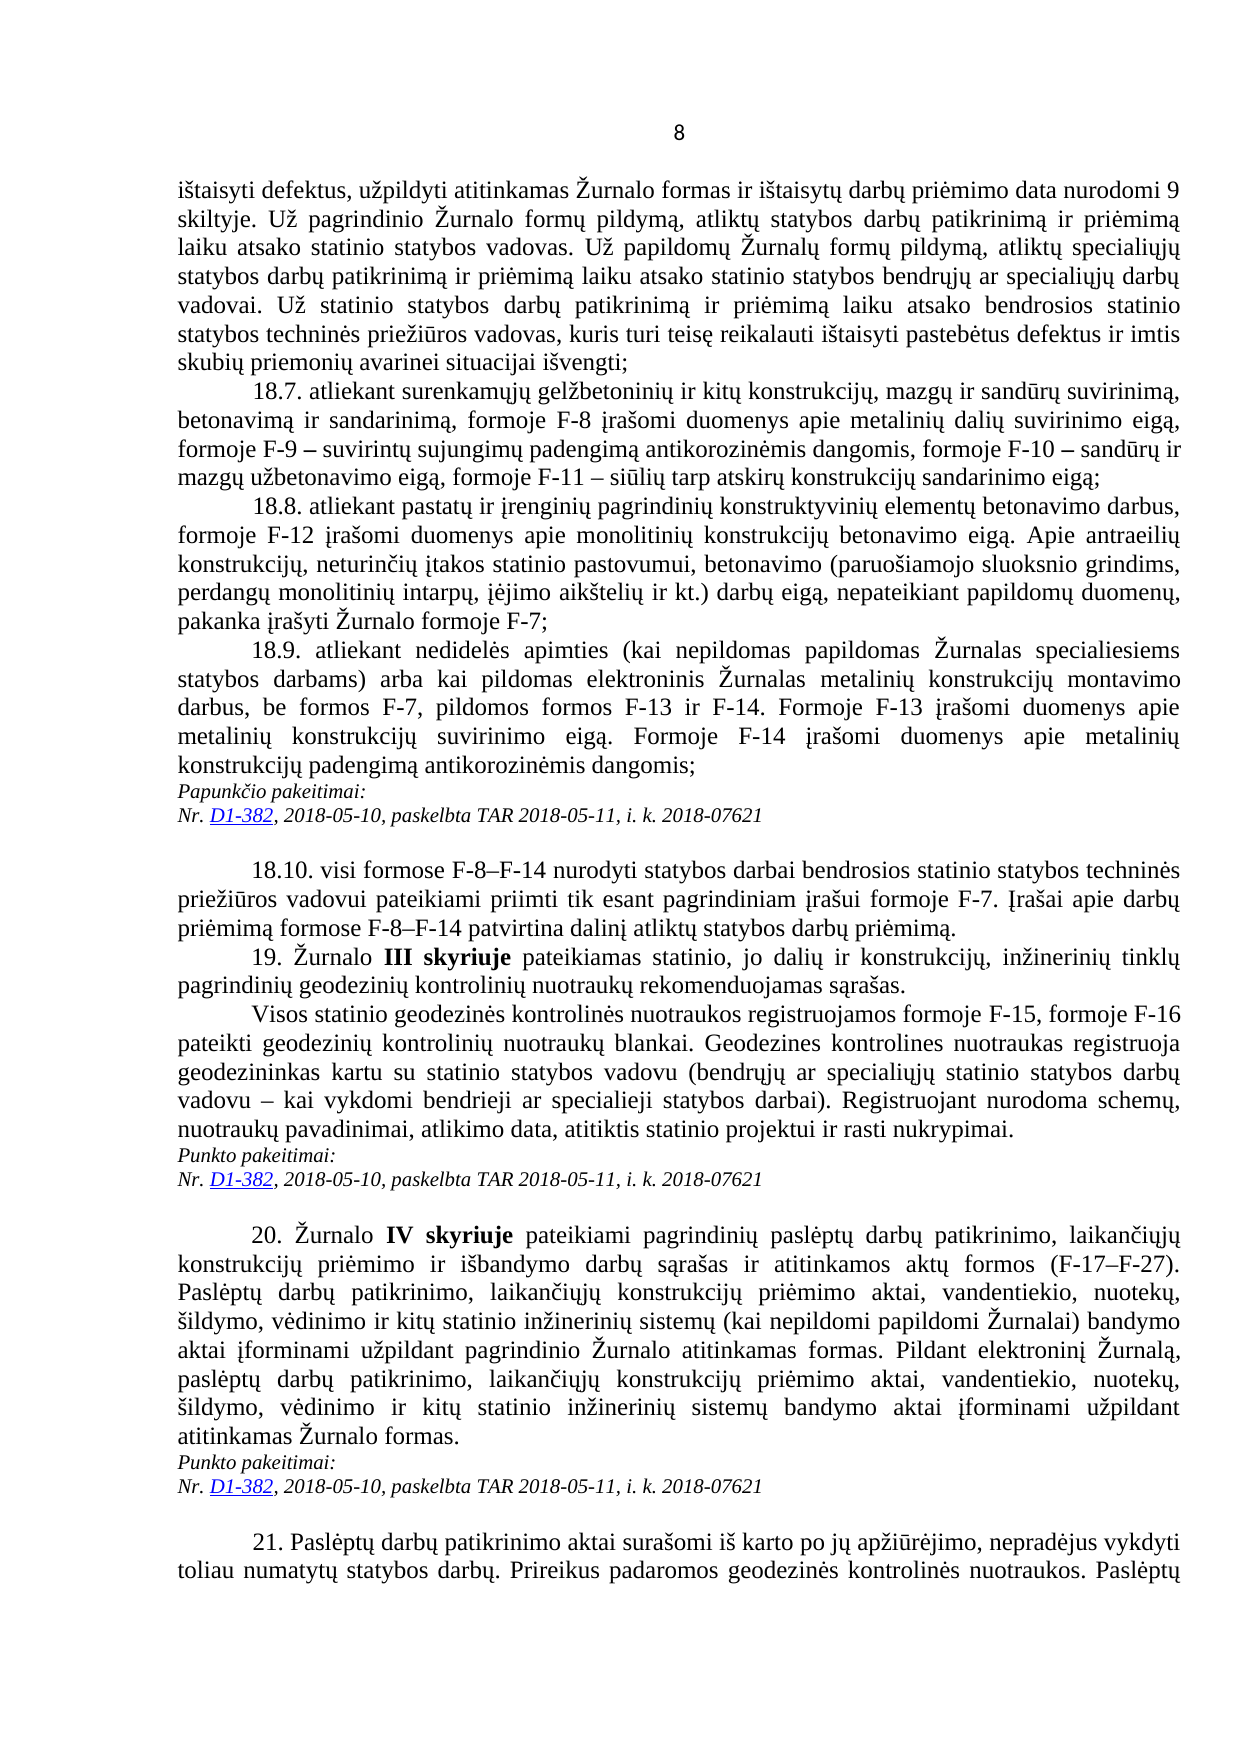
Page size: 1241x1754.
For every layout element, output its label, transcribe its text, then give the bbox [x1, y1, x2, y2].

text Nr. D1-382, 2018-05-10, paskelbta TAR 2018-05-11, i. k. 2018-07621 [177, 803, 1181, 827]
text Punkto pakeitimai: [177, 1450, 1181, 1474]
text Nr. D1-382, 2018-05-10, paskelbta TAR 2018-05-11, i. k. 2018-07621 [177, 1474, 1181, 1498]
text Punkto pakeitimai: [177, 1143, 1181, 1167]
text 20. Žurnalo IV skyriuje pateikiami pagrindinių paslėptų darbų patikrinimo, laikančiųjų konstrukcijų priėmimo ir išbandymo darbų sąrašas ir atitinkamos aktų formos (F-17–F-27). Paslėptų darbų patikrinimo, laikančiųjų konstrukcijų priėmimo aktai, vandentiekio, nuotekų, šildymo, vėdinimo ir kitų statinio inžinerinių sistemų (kai nepildomi papildomi Žurnalai) bandymo aktai įforminami užpildant pagrindinio Žurnalo atitinkamas formas. Pildant elektroninį Žurnalą, paslėptų darbų patikrinimo, laikančiųjų konstrukcijų priėmimo aktai, vandentiekio, nuotekų, šildymo, vėdinimo ir kitų statinio inžinerinių sistemų bandymo aktai įforminami užpildant atitinkamas Žurnalo formas. [177, 1220, 1181, 1450]
subtitle 18.9. atliekant nedidelės apimties (kai nepildomas papildomas Žurnalas specialiesiems statybos darbams) arba kai pildomas elektroninis Žurnalas metalinių konstrukcijų montavimo darbus, be formos F-7, pildomos formos F-13 ir F-14. Formoje F-13 įrašomi duomenys apie metalinių konstrukcijų suvirinimo eigą. Formoje F-14 įrašomi duomenys apie metalinių konstrukcijų padengimą antikorozinėmis dangomis; [177, 635, 1181, 779]
text 18.10. visi formose F-8–F-14 nurodyti statybos darbai bendrosios statinio statybos techninės priežiūros vadovui pateikiami priimti tik esant pagrindiniam įrašui formoje F-7. Įrašai apie darbų priėmimą formose F-8–F-14 patvirtina dalinį atliktų statybos darbų priėmimą. [177, 856, 1181, 942]
text 19. Žurnalo III skyriuje pateikiamas statinio, jo dalių ir konstrukcijų, inžinerinių tinklų pagrindinių geodezinių kontrolinių nuotraukų rekomenduojamas sąrašas. [177, 942, 1181, 999]
text Papunkčio pakeitimai: [177, 779, 1181, 803]
text 18.8. atliekant pastatų ir įrenginių pagrindinių konstruktyvinių elementų betonavimo darbus, formoje F-12 įrašomi duomenys apie monolitinių konstrukcijų betonavimo eigą. Apie antraeilių konstrukcijų, neturinčių įtakos statinio pastovumui, betonavimo (paruošiamojo sluoksnio grindims, perdangų monolitinių intarpų, įėjimo aikštelių ir kt.) darbų eigą, nepateikiant papildomų duomenų, pakanka įrašyti Žurnalo formoje F-7; [177, 491, 1181, 635]
text Visos statinio geodezinės kontrolinės nuotraukos registruojamos formoje F-15, formoje F-16 pateikti geodezinių kontrolinių nuotraukų blankai. Geodezines kontrolines nuotraukas registruoja geodezininkas kartu su statinio statybos vadovu (bendrųjų ar specialiųjų statinio statybos darbų vadovu – kai vykdomi bendrieji ar specialieji statybos darbai). Registruojant nurodoma schemų, nuotraukų pavadinimai, atlikimo data, atitiktis statinio projektui ir rasti nukrypimai. [177, 999, 1181, 1143]
text 21. Paslėptų darbų patikrinimo aktai surašomi iš karto po jų apžiūrėjimo, nepradėjus vykdyti toliau numatytų statybos darbų. Prireikus padaromos geodezinės kontrolinės nuotraukos. Paslėptų [177, 1527, 1181, 1584]
text Nr. D1-382, 2018-05-10, paskelbta TAR 2018-05-11, i. k. 2018-07621 [177, 1167, 1181, 1191]
text ištaisyti defektus, užpildyti atitinkamas Žurnalo formas ir ištaisytų darbų priėmimo data nurodomi 9 skiltyje. Už pagrindinio Žurnalo formų pildymą, atliktų statybos darbų patikrinimą ir priėmimą laiku atsako statinio statybos vadovas. Už papildomų Žurnalų formų pildymą, atliktų specialiųjų statybos darbų patikrinimą ir priėmimą laiku atsako statinio statybos bendrųjų ar specialiųjų darbų vadovai. Už statinio statybos darbų patikrinimą ir priėmimą laiku atsako bendrosios statinio statybos techninės priežiūros vadovas, kuris turi teisę reikalauti ištaisyti pastebėtus defektus ir imtis skubių priemonių avarinei situacijai išvengti; [177, 175, 1181, 376]
text 18.7. atliekant surenkamųjų gelžbetoninių ir kitų konstrukcijų, mazgų ir sandūrų suvirinimą, betonavimą ir sandarinimą, formoje F-8 įrašomi duomenys apie metalinių dalių suvirinimo eigą, formoje F-9 – suvirintų sujungimų padengimą antikorozinėmis dangomis, formoje F-10 – sandūrų ir mazgų užbetonavimo eigą, formoje F-11 – siūlių tarp atskirų konstrukcijų sandarinimo eigą; [177, 376, 1181, 491]
